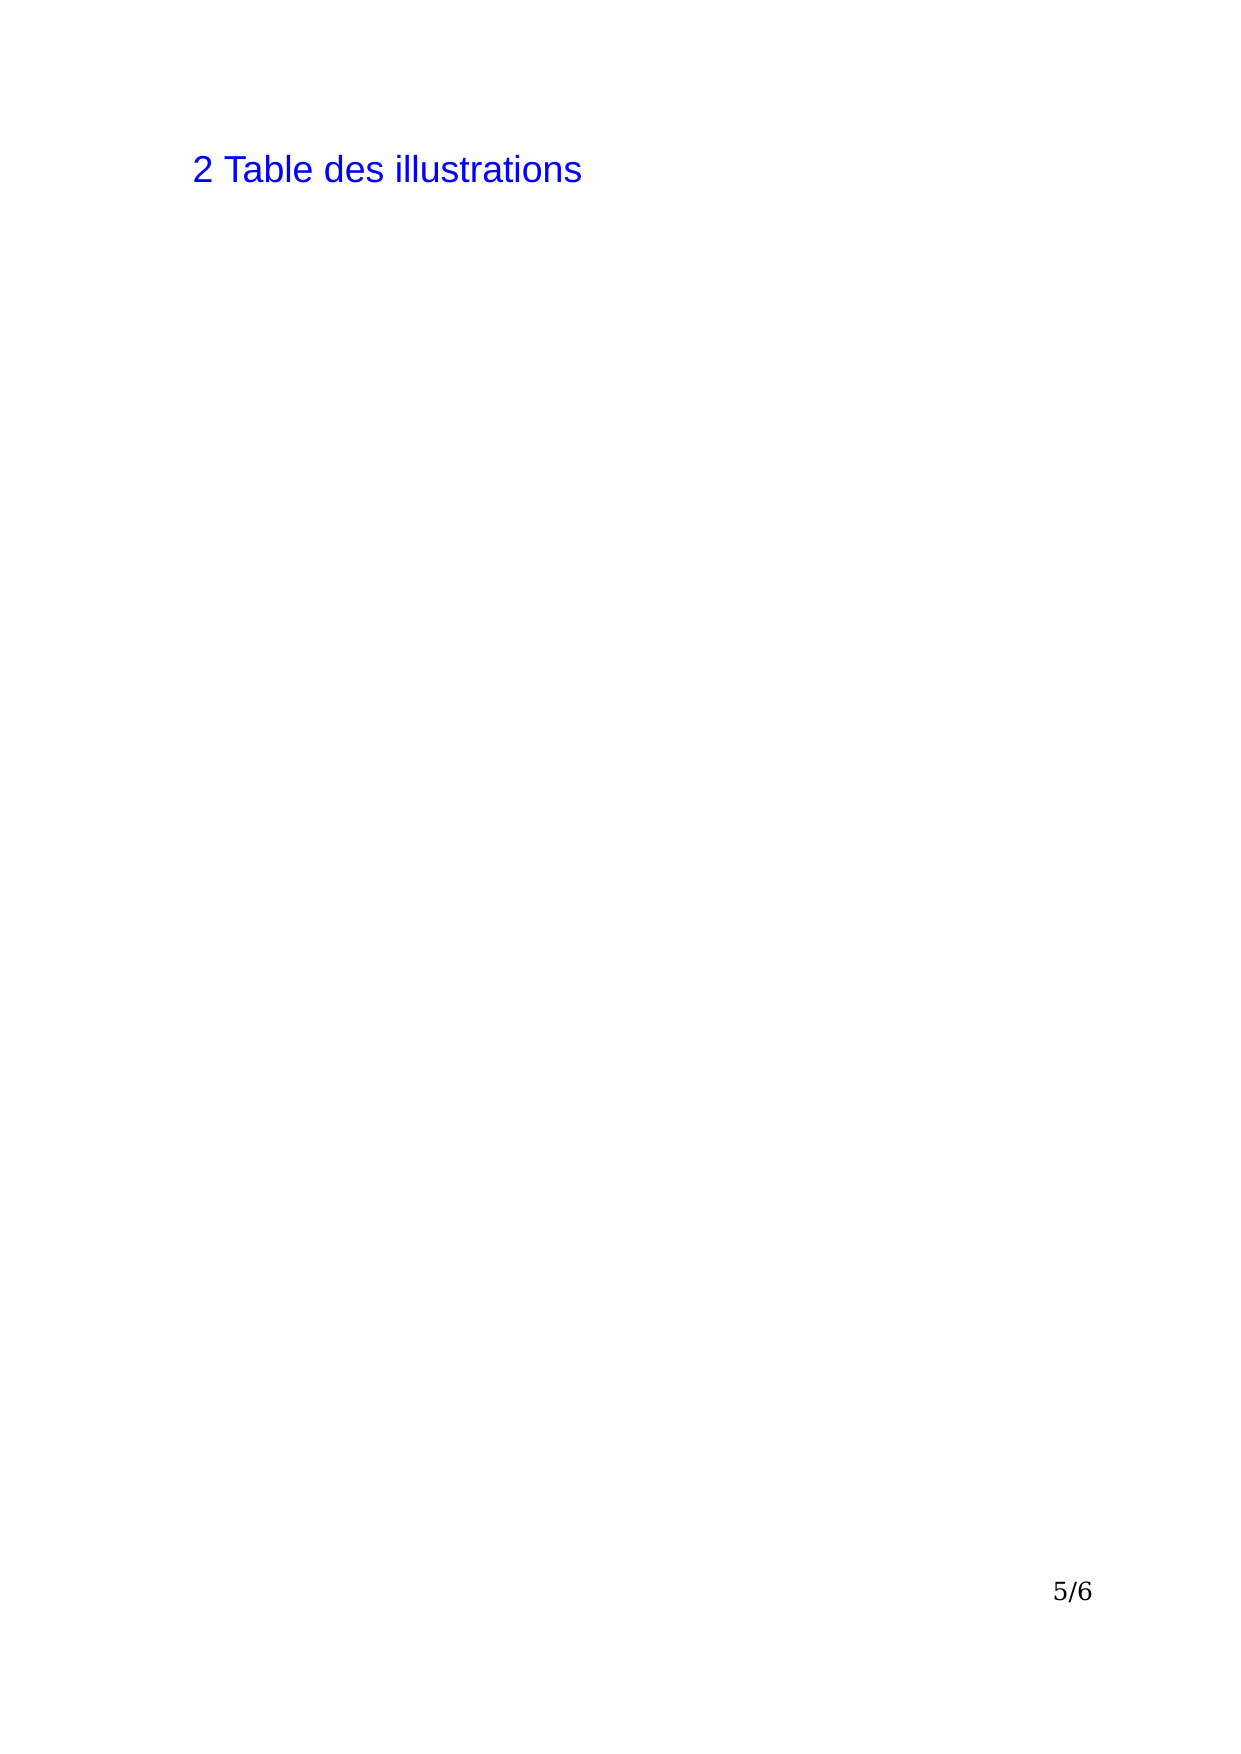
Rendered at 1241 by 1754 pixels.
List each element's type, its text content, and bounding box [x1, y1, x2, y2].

subtitle Table des illustrations [192, 148, 1093, 191]
